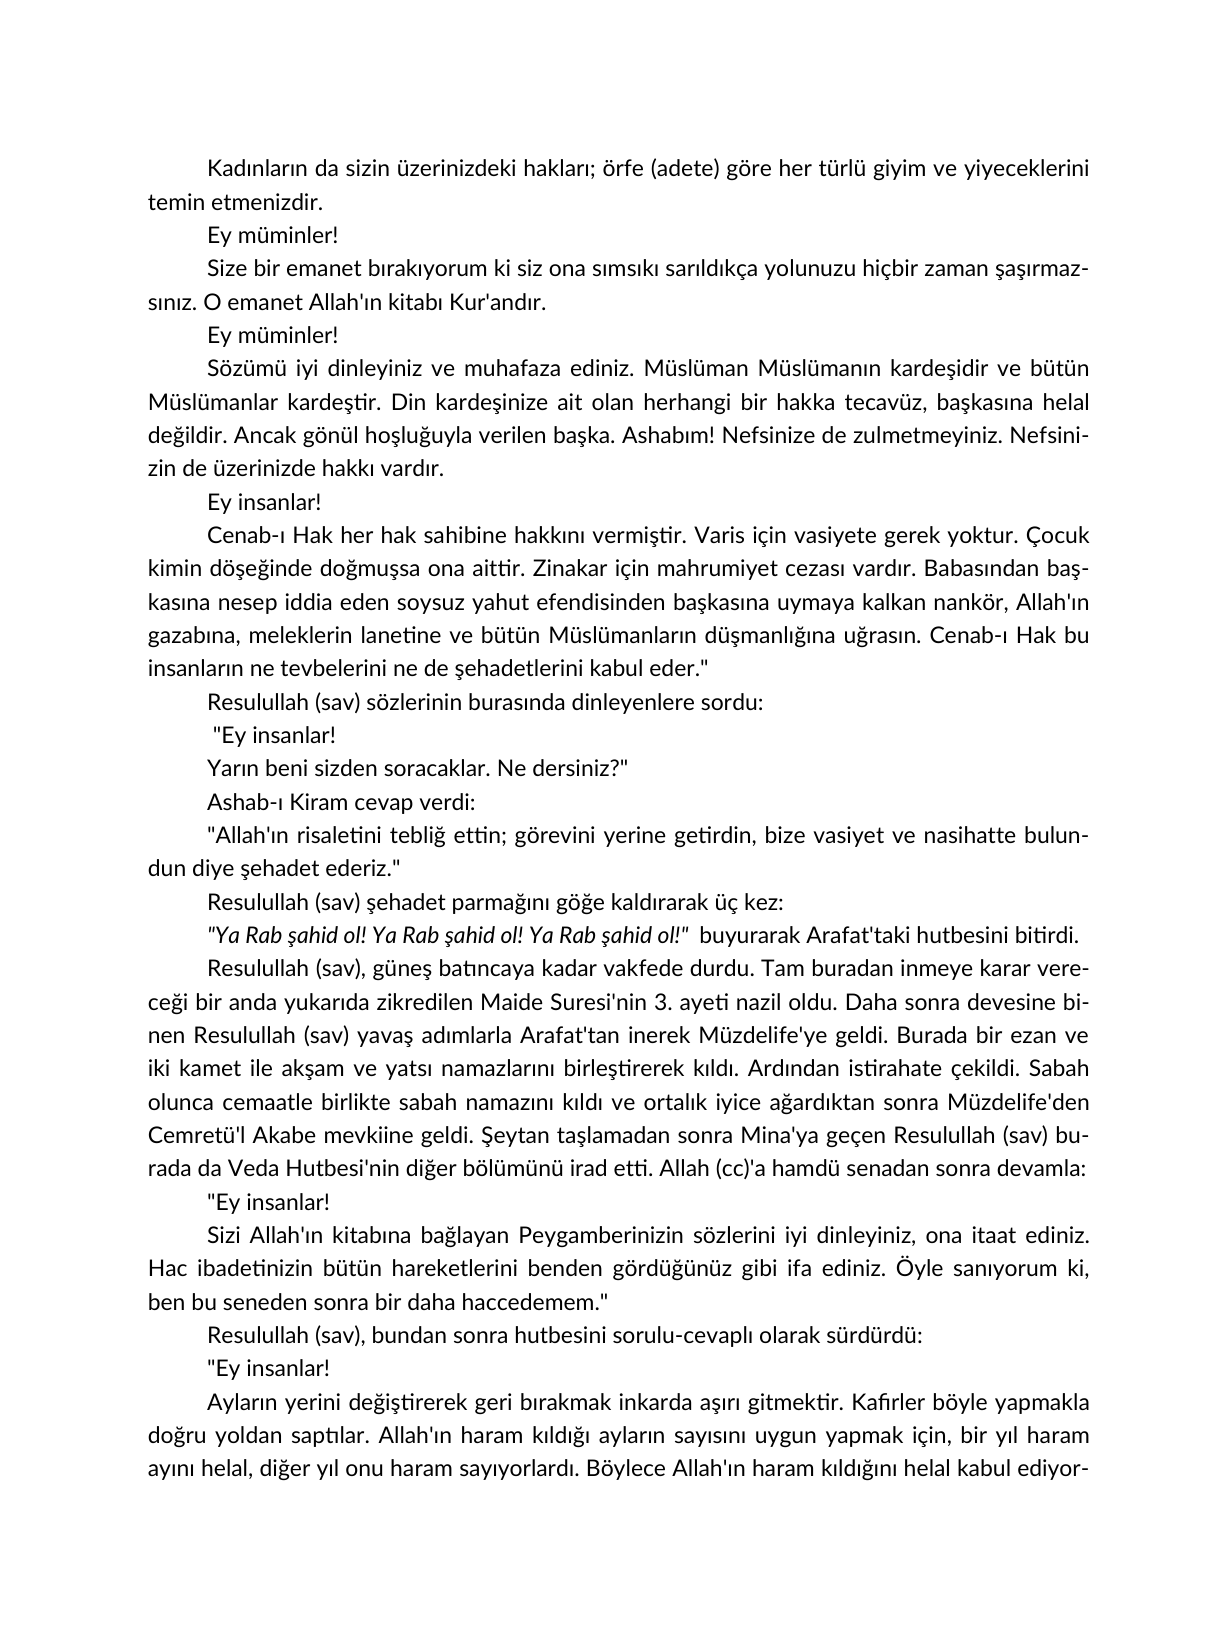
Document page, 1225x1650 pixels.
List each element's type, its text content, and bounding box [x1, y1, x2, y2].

text Si­ze bir ema­net bı­ra­kı­yo­rum ki siz ona sım­sı­kı sa­rıl­dık­ça yo­lu­nu­zu hiç­bir za­man şa­şır­maz­sı­nız. O ema­net Al­lah'ın ki­ta­bı Kur'an­dır. [148, 250, 1090, 317]
text As­hab-ı Ki­ram ce­vap ver­di: [148, 783, 1090, 817]
text "Ey in­san­lar! [148, 1183, 1090, 1217]
text "Ya Rab şa­hid ol! Ya Rab şa­hid ol! Ya Rab şa­hid ol!" bu­yu­ra­rak Ara­fat'ta­ki hut­be­si­ni bi­tir­di. [148, 917, 1090, 950]
text Re­su­lul­lah (sav), bun­dan son­ra hut­be­si­ni so­ru­lu-ce­vap­lı ola­rak sür­dür­dü: [148, 1317, 1090, 1350]
text Re­su­lul­lah (sav), gü­neş ba­tın­ca­ya ka­dar vak­fe­de dur­du. Tam bu­ra­dan in­me­ye ka­rar ve­re­ce­ği bir an­da yu­ka­rı­da zik­re­di­len Ma­ide Su­re­si'nin 3. aye­ti na­zil ol­du. Da­ha son­ra de­ve­si­ne bi­nen Re­su­lul­lah (sav) ya­vaş adım­lar­la Ara­fat'tan ine­rek Müz­de­li­fe'ye gel­di. Bu­ra­da bir ezan ve iki ka­met ile ak­şam ve yat­sı na­maz­la­rı­nı bir­leş­ti­re­rek kıl­dı. Ar­dın­dan is­ti­ra­ha­te çe­kil­di. Sa­bah olun­ca ce­ma­at­le bir­lik­te sa­bah na­ma­zı­nı kıl­dı ve or­ta­lık iyi­ce ağar­dık­tan son­ra Müz­de­li­fe'den Cem­re­tü'l Aka­be mev­ki­ine gel­di. Şey­tan taş­la­ma­dan son­ra Mi­na'ya ge­çen Re­su­lul­lah (sav) bu­ra­da da Ve­da Hut­be­si'nin di­ğer bö­lü­mü­nü irad et­ti. Al­lah (cc)'a ham­dü se­na­dan son­ra de­vam­la: [148, 950, 1090, 1183]
text Ya­rın be­ni siz­den so­ra­cak­lar. Ne der­si­niz?" [148, 750, 1090, 783]
text Ka­dın­la­rın da si­zin üze­ri­niz­de­ki hak­la­rı; ör­fe (ade­te) gö­re her tür­lü gi­yim ve yi­ye­cek­le­ri­ni te­min et­me­niz­dir. [148, 150, 1090, 217]
text Re­su­lul­lah (sav) şe­ha­det par­ma­ğı­nı gö­ğe kal­dı­ra­rak üç kez: [148, 883, 1090, 917]
text Ce­nab-ı Hak her hak sa­hi­bi­ne hak­kı­nı ver­miş­tir. Va­ris için va­si­ye­te ge­rek yok­tur. Ço­cuk ki­min dö­şe­ğin­de doğ­muş­sa ona ait­tir. Zi­na­kar için mah­ru­mi­yet ce­za­sı var­dır. Ba­ba­sın­dan baş­ka­sı­na ne­sep id­dia eden soy­suz ya­hut efen­di­sin­den baş­ka­sı­na uy­ma­ya kal­kan nan­kör, Al­lah'ın ga­za­bı­na, me­lek­le­rin la­ne­ti­ne ve bü­tün Müs­lü­man­la­rın düş­man­lı­ğı­na uğ­ra­sın. Ce­nab-ı Hak bu in­san­la­rın ne tev­be­le­ri­ni ne de şe­ha­det­le­ri­ni ka­bul eder." [148, 517, 1090, 683]
text Sö­zü­mü iyi din­le­yi­niz ve mu­ha­fa­za edi­niz. Müs­lü­man Müs­lü­ma­nın kar­de­şi­dir ve bü­tün Müs­lü­man­lar kar­deş­tir. Din kar­de­şi­ni­ze ait olan her­han­gi bir hak­ka te­ca­vüz, baş­ka­sı­na he­lal de­ğil­dir. An­cak gö­nül hoş­lu­ğuy­la ve­ri­len baş­ka. As­ha­bım! Nef­si­ni­ze de zul­met­me­yi­niz. Nef­si­ni­zin de üze­ri­niz­de hak­kı var­dır. [148, 350, 1090, 483]
text Ey in­san­lar! [148, 483, 1090, 517]
text Re­su­lul­lah (sav) söz­le­ri­nin bu­ra­sın­da din­le­yen­le­re sor­du: [148, 683, 1090, 717]
text Ey mü­min­ler! [148, 217, 1090, 250]
text Ay­la­rın ye­ri­ni de­ğiş­ti­re­rek ge­ri bı­rak­mak in­kar­da aşı­rı git­mek­tir. Ka­fir­ler böy­le yap­mak­la doğ­ru yol­dan sap­tı­lar. Al­lah'ın ha­ram kıl­dı­ğı ay­la­rın sa­yı­sı­nı uy­gun yap­mak için, bir yıl ha­ram ayı­nı he­lal, di­ğer yıl onu ha­ram sa­yı­yor­lar­dı. Böy­le­ce Al­lah'ın ha­ram kıl­dı­ğı­nı he­lal ka­bul edi­yor­ [148, 1383, 1090, 1483]
text Si­zi Al­lah'ın ki­ta­bı­na bağ­la­yan Pey­gam­be­ri­ni­zin söz­le­ri­ni iyi din­le­yi­niz, ona ita­at edi­niz. Hac iba­de­ti­ni­zin bü­tün ha­re­ket­le­ri­ni ben­den gör­dü­ğü­nüz gi­bi ifa edi­niz. Öy­le sa­nı­yo­rum ki, ben bu se­ne­den son­ra bir da­ha hac­ce­de­mem." [148, 1217, 1090, 1317]
text "Ey in­san­lar! [148, 1350, 1090, 1383]
text "Al­lah'ın ri­sa­le­ti­ni teb­liğ et­tin; gö­re­vi­ni ye­ri­ne ge­tir­din, bi­ze va­si­yet ve na­si­hat­te bu­lun­dun di­ye şe­ha­det ede­riz." [148, 817, 1090, 883]
text "Ey in­san­lar! [148, 717, 1090, 750]
text Ey mü­min­ler! [148, 317, 1090, 350]
